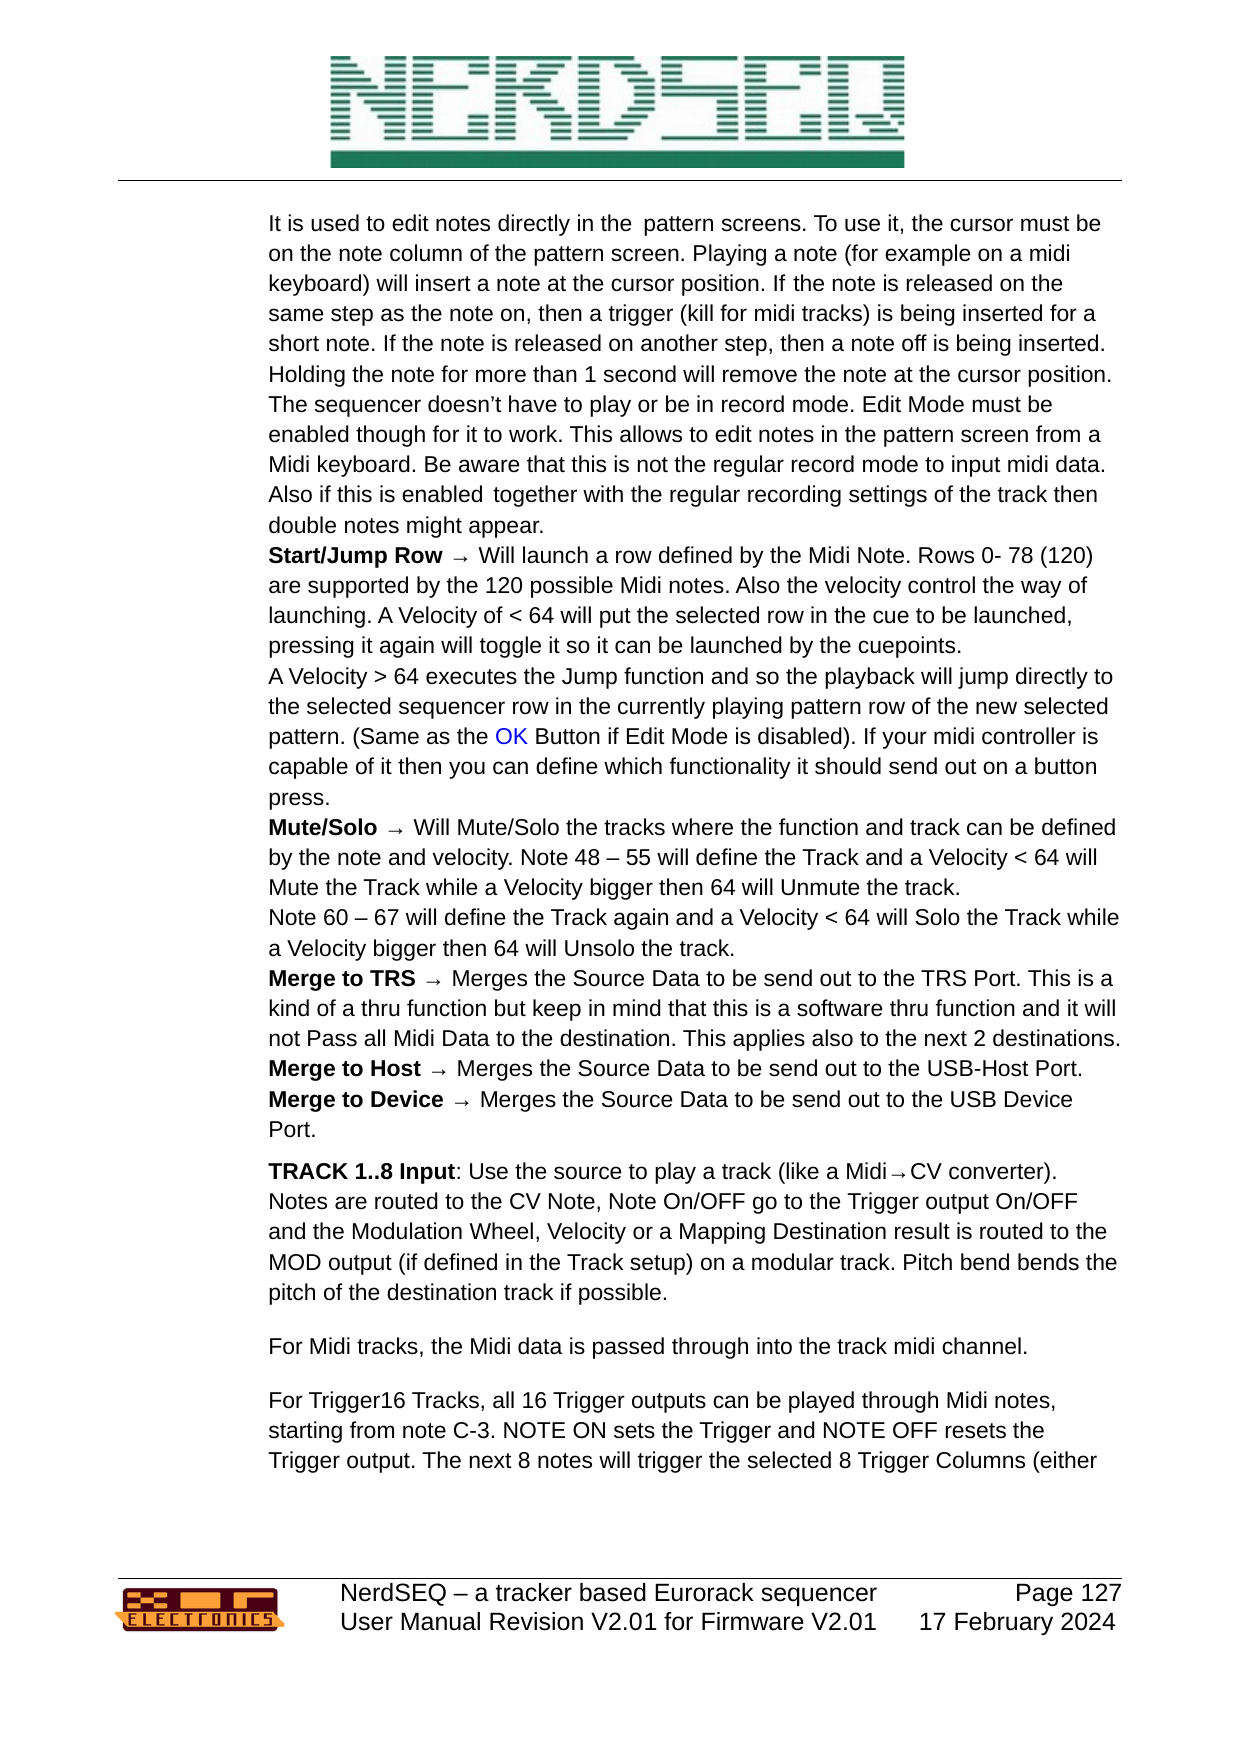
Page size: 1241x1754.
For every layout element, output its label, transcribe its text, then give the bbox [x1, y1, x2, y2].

text Mute/Solo → Will Mute/Solo the tracks where the function and track can be defined by the note and velocity. Note 48 – 55 will define the Track and a Velocity < 64 will Mute the Track while a Velocity bigger then 64 will Unmute the track. [268, 814, 1122, 901]
text Note 60 – 67 will define the Track again and a Velocity < 64 will Solo the Track while a Velocity bigger then 64 will Unsolo the track. [268, 904, 1122, 961]
picture [330, 56, 905, 168]
text It is used to edit notes directly in the pattern screens. To use it, the cursor must be on the note column of the pattern screen. Playing a note (for example on a midi keyboard) will insert a note at the cursor position. If the note is released on the same step as the note on, then a trigger (kill for midi tracks) is being inserted for a short note. If the note is released on another step, then a note off is being inserted. Holding the note for more than 1 second will remove the note at the cursor position. The sequencer doesn’t have to play or be in record mode. Edit Mode must be enabled though for it to work. This allows to edit notes in the pattern screen from a Midi keyboard. Be aware that this is not the regular record mode to input midi data. Also if this is enabled together with the regular recording settings of the track then double notes might appear. [268, 209, 1122, 538]
text Merge to TRS → Merges the Source Data to be send out to the TRS Port. This is a kind of a thru function but keep in mind that this is a software thru function and it will not Pass all Midi Data to the destination. This applies also to the next 2 destinations. [268, 965, 1122, 1052]
text For Midi tracks, the Midi data is passed through into the track midi channel. [118, 1333, 1122, 1359]
text For Trigger16 Tracks, all 16 Trigger outputs can be played through Midi notes, starting from note C-3. NOTE ON sets the Trigger and NOTE OFF resets the Trigger output. The next 8 notes will trigger the selected 8 Trigger Columns (either [118, 1387, 1122, 1473]
picture [115, 1584, 285, 1634]
text Merge to Host → Merges the Source Data to be send out to the USB-Host Port. Merge to Device → Merges the Source Data to be send out to the USB Device Port. [268, 1055, 1122, 1142]
text Start/Jump Row → Will launch a row defined by the Midi Note. Rows 0- 78 (120) are supported by the 120 possible Midi notes. Also the velocity control the way of launching. A Velocity of < 64 will put the selected row in the cue to be launched, pressing it again will toggle it so it can be launched by the cuepoints. A Velocity > 64 executes the Jump function and so the playback will jump directly to the selected sequencer row in the currently playing pattern row of the new selected pattern. (Same as the OK Button if Edit Mode is disabled). If your midi controller is capable of it then you can define which functionality it should send out on a button press. [268, 542, 1122, 810]
text TRACK 1..8 Input: Use the source to play a track (like a Midi→CV converter). Notes are routed to the CV Note, Note On/OFF go to the Trigger output On/OFF and the Modulation Wheel, Velocity or a Mapping Destination result is routed to the MOD output (if defined in the Track setup) on a modular track. Pitch bend bends the pitch of the destination track if possible. [268, 1158, 1122, 1305]
